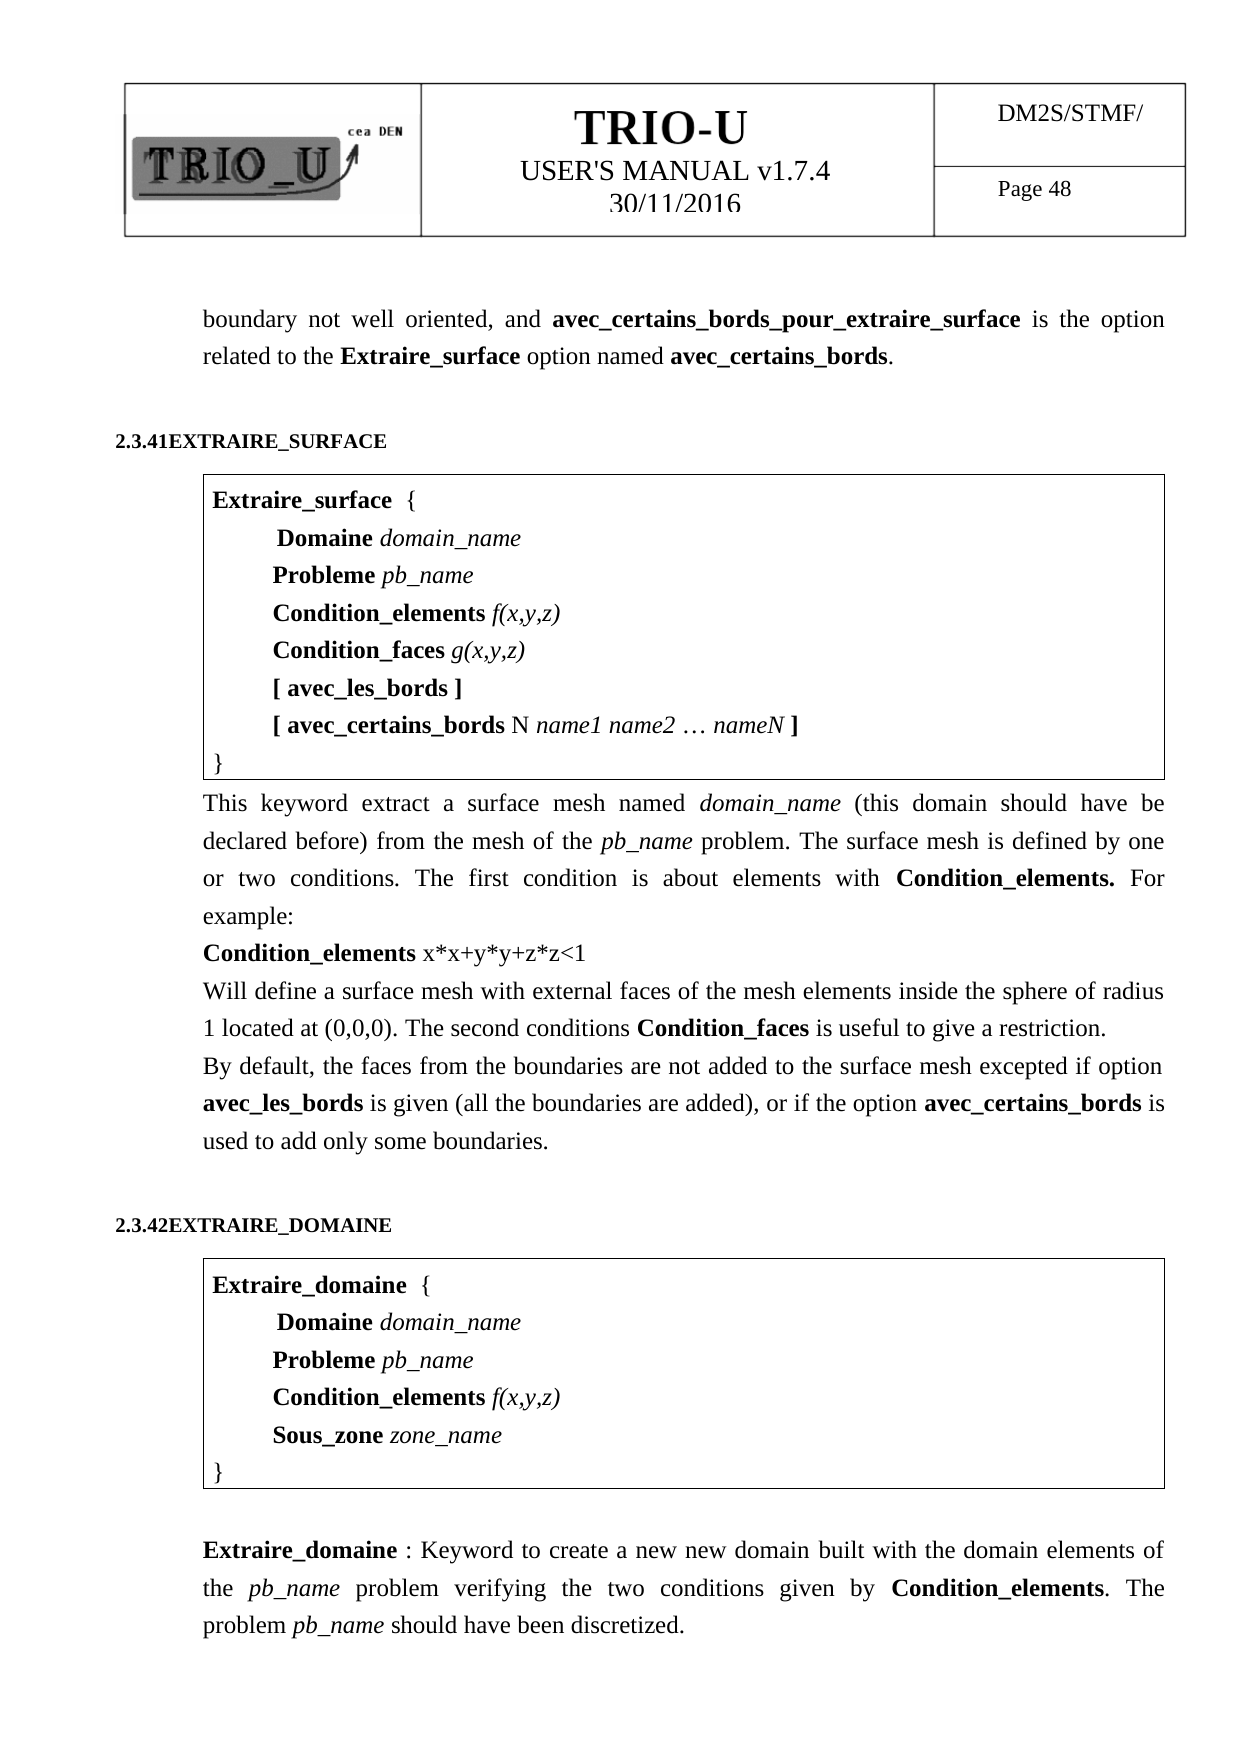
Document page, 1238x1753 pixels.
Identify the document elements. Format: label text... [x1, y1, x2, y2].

text } [204, 1446, 1164, 1488]
text Will define a surface mesh with external faces of the mesh elements inside the sphere of radius 1 located at (0,0,0). The second conditions Condition_faces is useful to give a restriction. [203, 967, 1165, 1042]
text boundary not well oriented, and avec_certains_bords_pour_extraire_surface is the option related to the Extraire_surface option named avec_certains_bords. [203, 295, 1165, 370]
text Probleme pb_name [204, 1333, 1164, 1371]
text Extraire_domaine { [204, 1259, 1164, 1296]
text Condition_faces g(x,y,z) [204, 623, 1164, 661]
text Sous_zone zone_name [204, 1408, 1164, 1446]
text [ avec_certains_bords N name1 name2 … nameN ] [204, 698, 1164, 736]
text Probleme pb_name [204, 548, 1164, 586]
text Condition_elements f(x,y,z) [204, 1371, 1164, 1408]
text } [204, 736, 1164, 779]
text Condition_elements x*x+y*y+z*z<1 [203, 930, 1165, 967]
text Domaine domain_name [204, 1296, 1164, 1333]
text This keyword extract a surface mesh named domain_name (this domain should have be declared before) from the mesh of the pb_name problem. The surface mesh is defined by one or two conditions. The first condition is about elements with Condition_elements. For example: [203, 780, 1165, 930]
text Condition_elements f(x,y,z) [204, 586, 1164, 623]
text By default, the faces from the boundaries are not added to the surface mesh excepted if option avec_les_bords is given (all the boundaries are added), or if the option avec_certains_bords is used to add only some boundaries. [203, 1042, 1165, 1155]
text Extraire_domaine : Keyword to create a new new domain built with the domain elements of the pb_name problem verifying the two conditions given by Condition_elements. The problem pb_name should have been discretized. [203, 1527, 1165, 1639]
text Domaine domain_name [204, 511, 1164, 548]
subtitle EXTRAIRE_DOMAINE [115, 1213, 1164, 1237]
text [ avec_les_bords ] [204, 661, 1164, 698]
subtitle EXTRAIRE_SURFACE [115, 429, 1164, 453]
text Extraire_surface { [204, 475, 1164, 511]
